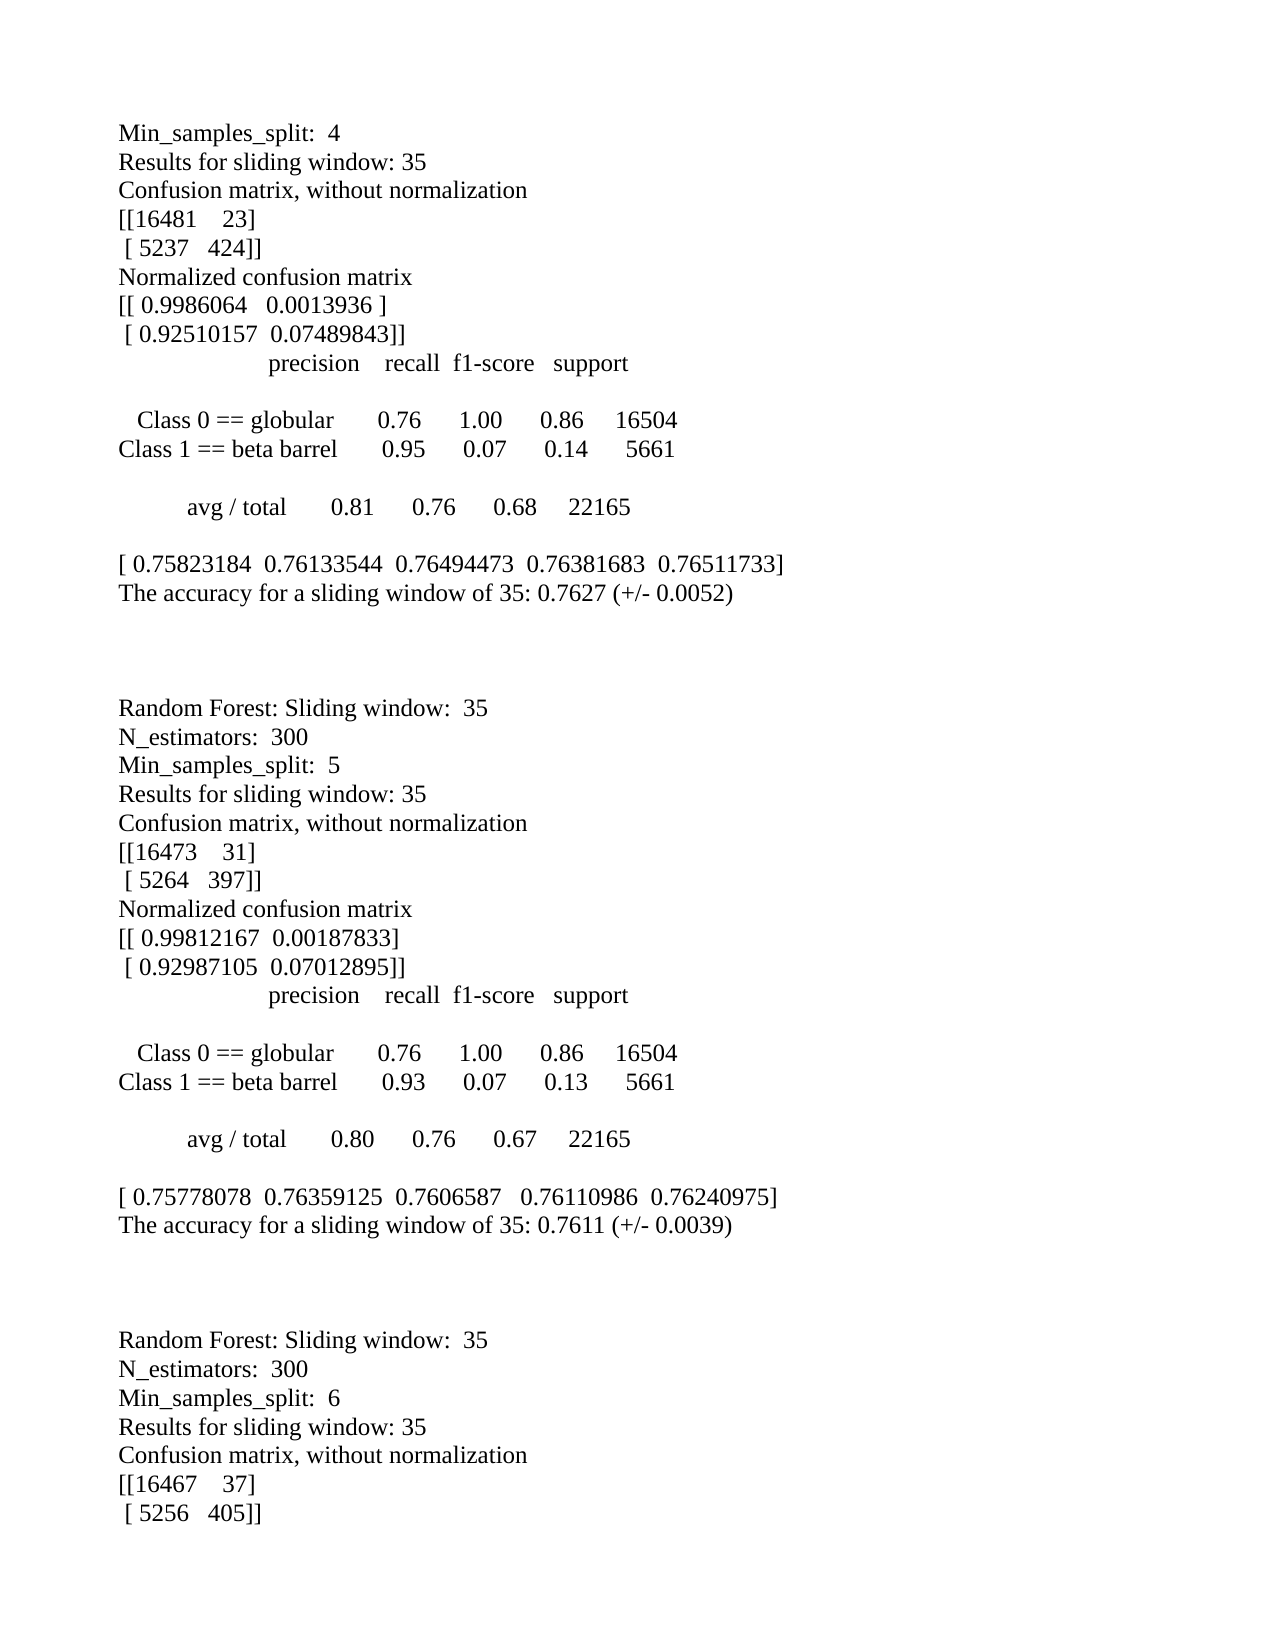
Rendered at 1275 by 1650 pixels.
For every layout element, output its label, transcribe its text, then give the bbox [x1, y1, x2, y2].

text Normalized confusion matrix [118, 262, 1157, 291]
text Confusion matrix, without normalization [118, 808, 1157, 837]
text Confusion matrix, without normalization [118, 1441, 1157, 1469]
text Class 0 == globular 0.76 1.00 0.86 16504 [118, 1038, 1157, 1067]
text precision recall f1-score support [118, 348, 1157, 377]
text [ 0.75778078 0.76359125 0.7606587 0.76110986 0.76240975] [118, 1182, 1157, 1211]
text Normalized confusion matrix [118, 894, 1157, 923]
text Results for sliding window: 35 [118, 1412, 1157, 1441]
text The accuracy for a sliding window of 35: 0.7611 (+/- 0.0039) [118, 1211, 1157, 1239]
text avg / total 0.81 0.76 0.68 22165 [118, 492, 1157, 521]
text [ 5237 424]] [118, 233, 1157, 262]
text The accuracy for a sliding window of 35: 0.7627 (+/- 0.0052) [118, 578, 1157, 607]
text Min_samples_split: 4 [118, 118, 1157, 147]
text N_estimators: 300 [118, 722, 1157, 751]
text [ 5256 405]] [118, 1498, 1157, 1527]
text Min_samples_split: 6 [118, 1383, 1157, 1412]
text [ 0.92510157 0.07489843]] [118, 319, 1157, 348]
text [[16473 31] [118, 837, 1157, 866]
text [[16481 23] [118, 204, 1157, 233]
text N_estimators: 300 [118, 1354, 1157, 1383]
text precision recall f1-score support [118, 981, 1157, 1009]
text Class 0 == globular 0.76 1.00 0.86 16504 [118, 406, 1157, 434]
text Random Forest: Sliding window: 35 [118, 1326, 1157, 1354]
text Results for sliding window: 35 [118, 147, 1157, 176]
text [[16467 37] [118, 1469, 1157, 1498]
text Min_samples_split: 5 [118, 751, 1157, 779]
text [ 0.92987105 0.07012895]] [118, 952, 1157, 981]
text Confusion matrix, without normalization [118, 176, 1157, 204]
text Class 1 == beta barrel 0.95 0.07 0.14 5661 [118, 434, 1157, 463]
text Results for sliding window: 35 [118, 779, 1157, 808]
text Random Forest: Sliding window: 35 [118, 693, 1157, 722]
text [[ 0.9986064 0.0013936 ] [118, 291, 1157, 319]
text [ 0.75823184 0.76133544 0.76494473 0.76381683 0.76511733] [118, 549, 1157, 578]
text [[ 0.99812167 0.00187833] [118, 923, 1157, 952]
text Class 1 == beta barrel 0.93 0.07 0.13 5661 [118, 1067, 1157, 1096]
text avg / total 0.80 0.76 0.67 22165 [118, 1124, 1157, 1153]
text [ 5264 397]] [118, 866, 1157, 894]
